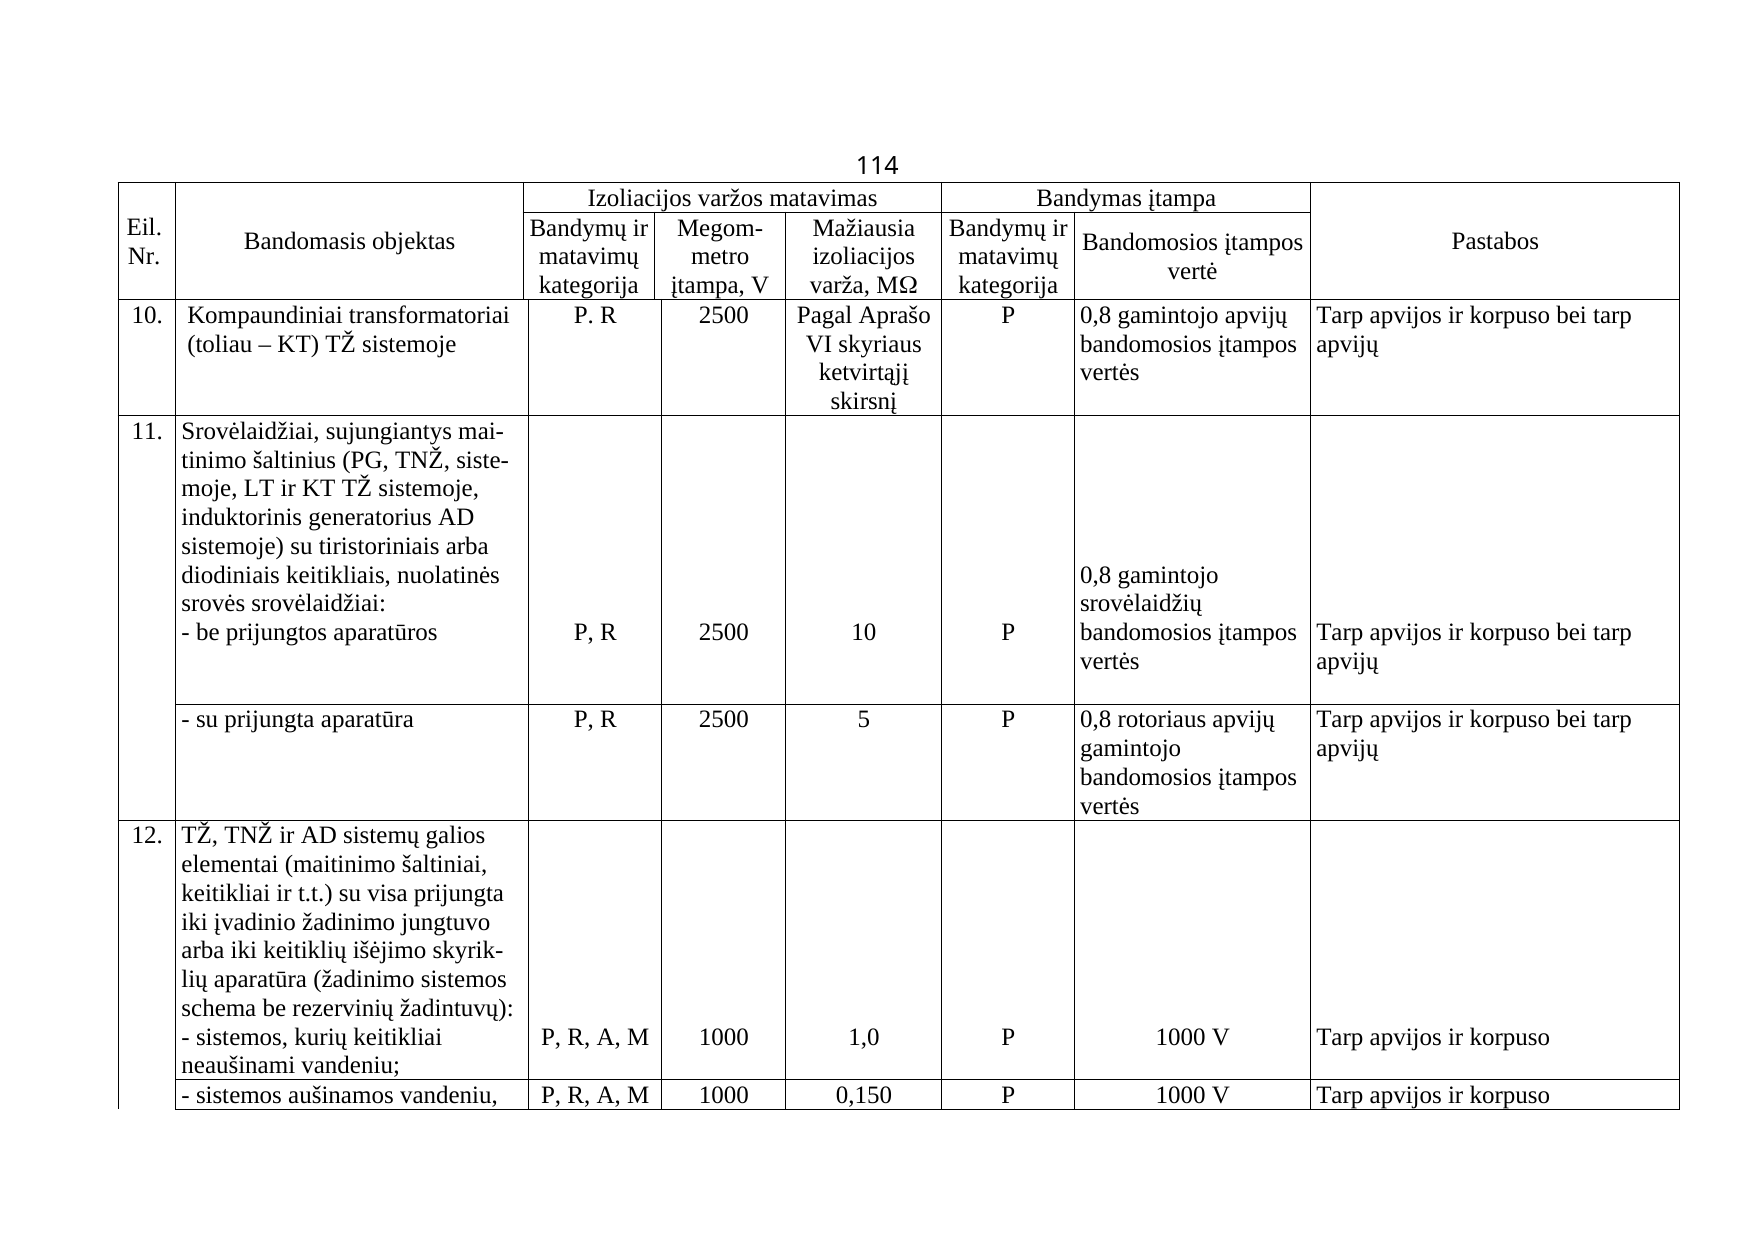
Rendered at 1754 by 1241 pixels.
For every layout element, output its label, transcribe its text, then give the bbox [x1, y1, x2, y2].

table_cell [119, 617, 175, 703]
table_cell Tarp apvijos ir korpuso [1311, 1080, 1679, 1109]
table_header Bandymas įtampa [942, 183, 1310, 212]
table_cell [529, 821, 661, 1022]
table_cell Bandomosios įtampos vertė [1075, 213, 1310, 299]
table_cell P, R [529, 617, 661, 703]
table_cell P [942, 1022, 1074, 1079]
table_cell P, R, A, M [529, 1022, 661, 1079]
table_cell Tarp apvijos ir korpuso bei tarp apvijų [1311, 705, 1679, 819]
table_cell [662, 821, 785, 1022]
table_cell [942, 821, 1074, 1022]
table_cell - be prijungtos aparatūros [176, 617, 528, 703]
table_header Izoliacijos varžos matavimas [524, 183, 941, 212]
table_header Bandomasis objektas [176, 183, 523, 299]
table_cell P, R [529, 705, 661, 819]
table_cell 1000 V [1075, 1022, 1310, 1079]
table_cell [119, 704, 175, 819]
table_cell [1311, 821, 1679, 1022]
table_cell 0,8 gamintojo apvijų bandomosios įtampos vertės [1075, 300, 1310, 415]
table_cell Bandymų ir matavimų kategorija [524, 213, 654, 299]
table_cell P [942, 300, 1074, 415]
table_cell 0,150 [786, 1080, 941, 1109]
table_cell 12. [119, 821, 175, 1022]
table_cell - sistemos, kurių keitikliai neaušinami vandeniu; [176, 1022, 528, 1079]
table_header Eil. Nr. [119, 183, 175, 299]
table_cell TŽ, TNŽ ir AD sistemų galios elementai (maitinimo šaltiniai, keitikliai ir t.t.) su visa prijungta iki įvadinio žadinimo jungtuvo arba iki keitiklių išėjimo skyrik-lių aparatūra (žadinimo sistemos schema be rezervinių žadintuvų): [176, 821, 528, 1022]
table_cell [786, 821, 941, 1022]
table_header Pastabos [1311, 183, 1679, 299]
table_cell [1075, 821, 1310, 1022]
table_cell [529, 416, 661, 617]
table_cell Tarp apvijos ir korpuso bei tarp apvijų [1311, 300, 1679, 415]
table_cell Tarp apvijos ir korpuso bei tarp apvijų [1311, 617, 1679, 703]
table_cell [119, 1079, 175, 1109]
table_cell 5 [786, 705, 941, 819]
table_cell 1000 [662, 1080, 785, 1109]
table_cell P, R, A, M [529, 1080, 661, 1109]
table_cell P [942, 617, 1074, 703]
table_cell - sistemos aušinamos vandeniu, [176, 1080, 528, 1109]
table_cell 2500 [662, 300, 785, 415]
table_cell 10 [786, 617, 941, 703]
table_cell bandomosios įtampos vertės [1075, 617, 1310, 703]
table_cell - su prijungta aparatūra [176, 705, 528, 819]
table_cell [942, 416, 1074, 617]
table_cell [786, 416, 941, 617]
table_cell P [942, 1080, 1074, 1109]
table_cell [662, 416, 785, 617]
table_cell 2500 [662, 617, 785, 703]
table_cell 10. [119, 300, 175, 415]
table_cell Mažiausia izoliacijos varža, M [786, 213, 941, 299]
table_cell 0,8 gamintojo srovėlaidžių [1075, 416, 1310, 617]
table_cell 11. [119, 416, 175, 617]
table_cell Srovėlaidžiai, sujungiantys mai-tinimo šaltinius (PG, TNŽ, siste-moje, LT ir KT TŽ sistemoje, induktorinis generatorius AD sistemoje) su tiristoriniais arba diodiniais keitikliais, nuolatinės srovės srovėlaidžiai: [176, 416, 528, 617]
table_cell 0,8 rotoriaus apvijų gamintojo bandomosios įtampos vertės [1075, 705, 1310, 819]
table_cell Kompaundiniai transformatoriai (toliau – KT) TŽ sistemoje [176, 300, 528, 415]
table_cell Bandymų ir matavimų kategorija [942, 213, 1074, 299]
table_cell 1000 V [1075, 1080, 1310, 1109]
table_cell 2500 [662, 705, 785, 819]
table_cell P. R [529, 300, 661, 415]
table_cell Megom-metro įtampa, V [655, 213, 785, 299]
table_cell Pagal Aprašo VI skyriaus ketvirtąjį skirsnį [786, 300, 941, 415]
table_cell P [942, 705, 1074, 819]
table_cell [1311, 416, 1679, 617]
table_cell 1,0 [786, 1022, 941, 1079]
table_cell Tarp apvijos ir korpuso [1311, 1022, 1679, 1079]
table_cell [119, 1022, 175, 1079]
table_cell 1000 [662, 1022, 785, 1079]
